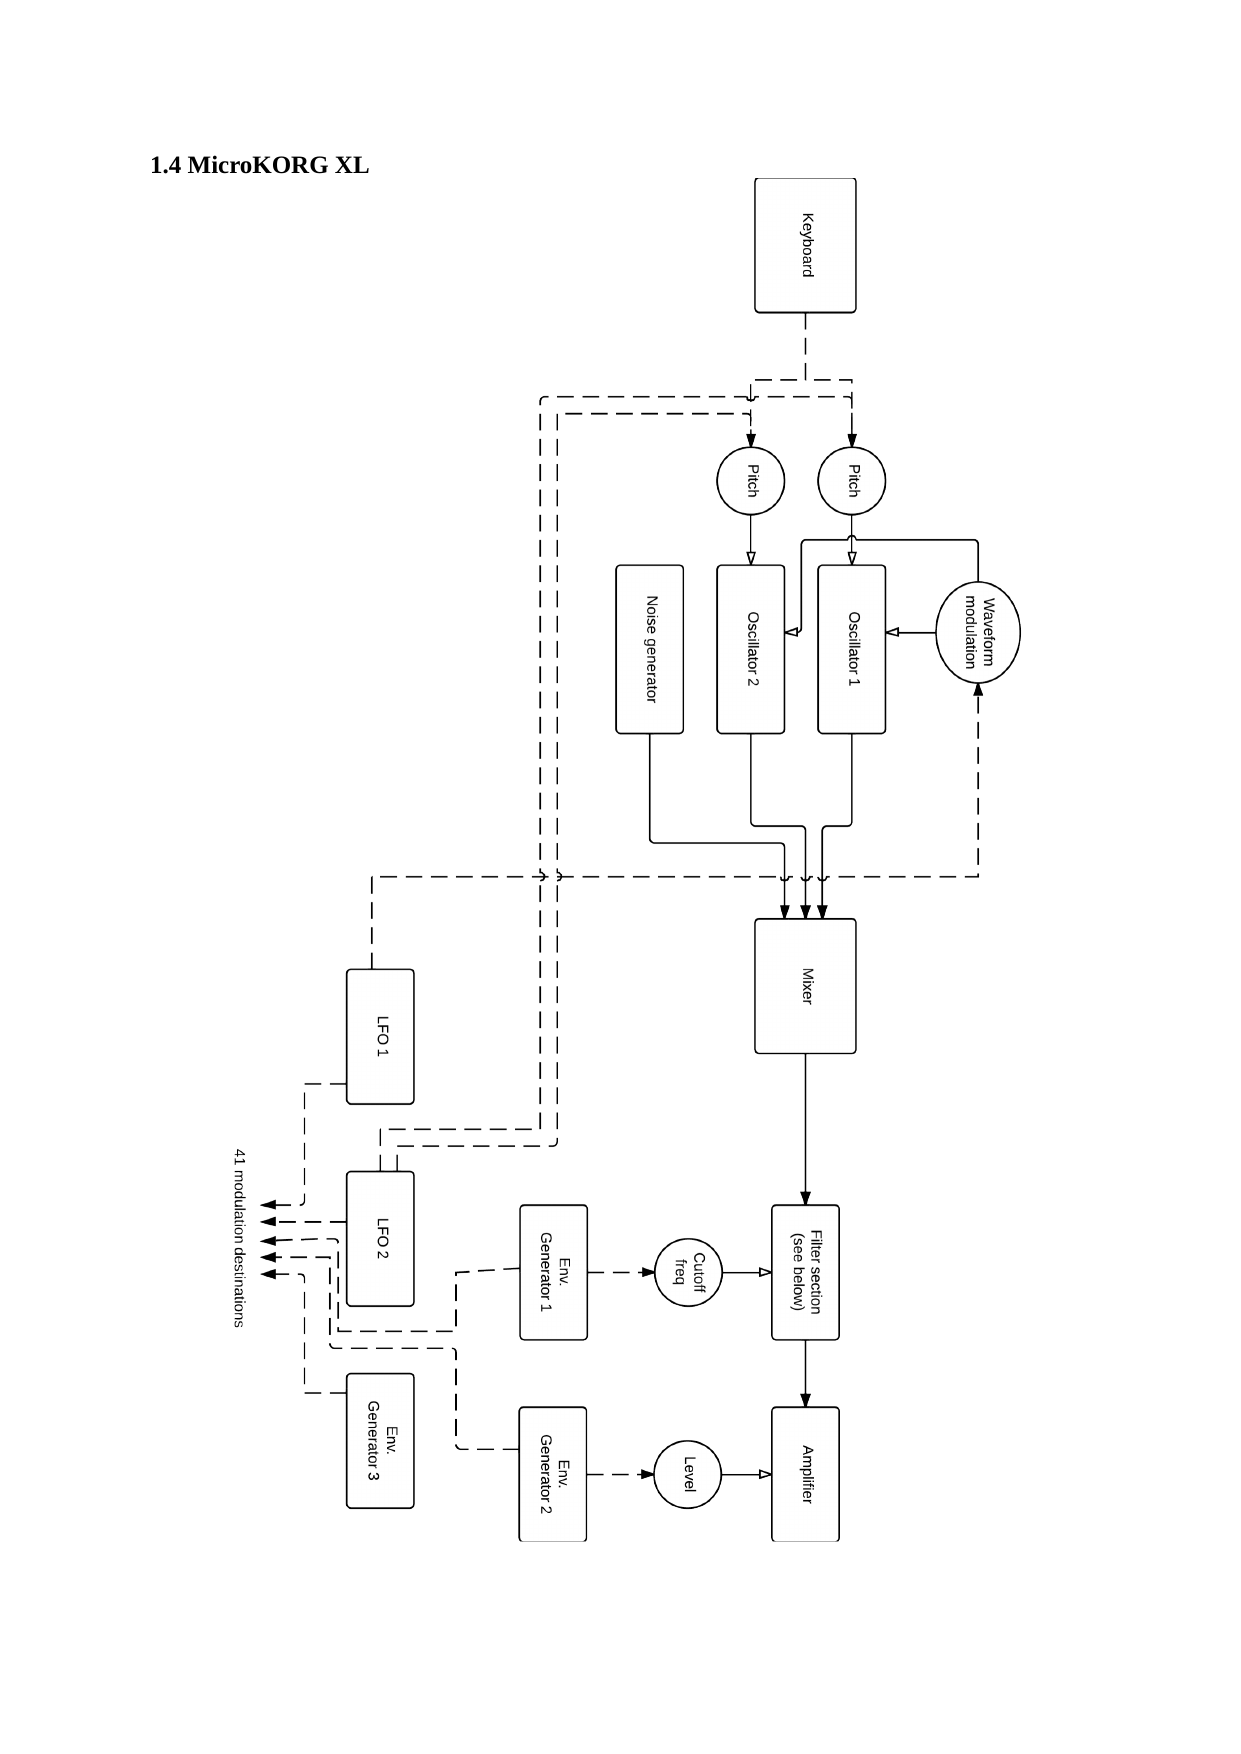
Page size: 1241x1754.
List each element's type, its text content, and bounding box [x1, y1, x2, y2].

subtitle 1.4 MicroKORG XL [150, 150, 1091, 179]
picture [212, 178, 1028, 1542]
